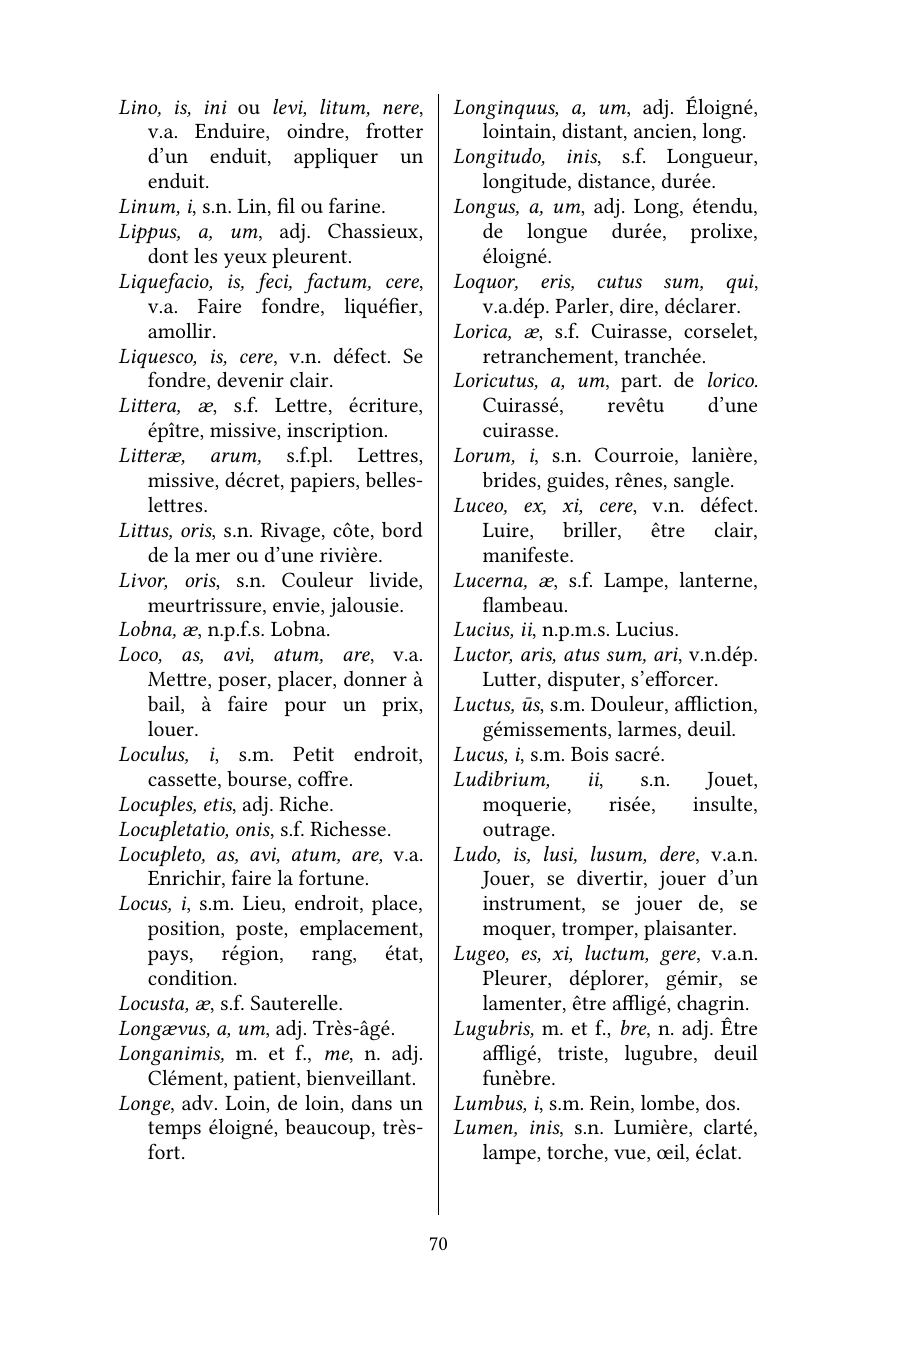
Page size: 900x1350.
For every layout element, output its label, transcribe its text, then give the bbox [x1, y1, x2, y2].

text Longanimis, m. et f., me, n. adj. Clément, patient, bienveillant. [118, 1041, 423, 1090]
text Lugubris, m. et f., bre, n. adj. Être affligé, triste, lugubre, deuil funèbre. [453, 1016, 758, 1090]
text Luctus, ūs, s.m. Douleur, affliction, gémissements, larmes, deuil. [453, 692, 758, 742]
text Locuples, etis, adj. Riche. [118, 792, 423, 816]
text Lucerna, æ, s.f. Lampe, lanterne, flambeau. [453, 567, 758, 617]
text Lorica, æ, s.f. Cuirasse, corselet, retranchement, tranchée. [453, 318, 758, 368]
text Lino, is, ini ou levi, litum, nere, v.a. Enduire, oindre, frotter d’un enduit, appliquer un enduit. [118, 94, 423, 194]
text Liquesco, is, cere, v.n. défect. Se fondre, devenir clair. [118, 343, 423, 393]
text Littus, oris, s.n. Rivage, côte, bord de la mer ou d’une rivière. [118, 518, 423, 567]
text Locus, i, s.m. Lieu, endroit, place, position, poste, emplacement, pays, région, rang, état, condition. [118, 891, 423, 991]
text Locusta, æ, s.f. Sauterelle. [118, 991, 423, 1016]
text Lumen, inis, s.n. Lumière, clarté, lampe, torche, vue, œil, éclat. [453, 1115, 758, 1165]
text Longe, adv. Loin, de loin, dans un temps éloigné, beaucoup, très-fort. [118, 1090, 423, 1165]
text Locupleto, as, avi, atum, are, v.a. Enrichir, faire la fortune. [118, 841, 423, 891]
text Liquefacio, is, feci, factum, cere, v.a. Faire fondre, liquéfier, amollir. [118, 269, 423, 343]
text Longinquus, a, um, adj. Éloigné, lointain, distant, ancien, long. [453, 94, 758, 144]
text Lucius, ii, n.p.m.s. Lucius. [453, 617, 758, 642]
text Longævus, a, um, adj. Très-âgé. [118, 1016, 423, 1041]
text Ludibrium, ii, s.n. Jouet, moquerie, risée, insulte, outrage. [453, 767, 758, 841]
text Lumbus, i, s.m. Rein, lombe, dos. [453, 1090, 758, 1115]
text Livor, oris, s.n. Couleur livide, meurtrissure, envie, jalousie. [118, 567, 423, 617]
text Luctor, aris, atus sum, ari, v.n.dép. Lutter, disputer, s’efforcer. [453, 642, 758, 692]
text Litteræ, arum, s.f.pl. Lettres, missive, décret, papiers, belles-lettres. [118, 443, 423, 518]
text Lippus, a, um, adj. Chassieux, dont les yeux pleurent. [118, 219, 423, 269]
text Luceo, ex, xi, cere, v.n. défect. Luire, briller, être clair, manifeste. [453, 493, 758, 567]
text Locupletatio, onis, s.f. Richesse. [118, 816, 423, 841]
text Loquor, eris, cutus sum, qui, v.a.dép. Parler, dire, déclarer. [453, 269, 758, 318]
text Ludo, is, lusi, lusum, dere, v.a.n. Jouer, se divertir, jouer d’un instrument, se jouer de, se moquer, tromper, plaisanter. [453, 841, 758, 941]
text Littera, æ, s.f. Lettre, écriture, épître, missive, inscription. [118, 393, 423, 443]
text Lobna, æ, n.p.f.s. Lobna. [118, 617, 423, 642]
text Linum, i, s.n. Lin, fil ou farine. [118, 194, 423, 219]
text Loco, as, avi, atum, are, v.a. Mettre, poser, placer, donner à bail, à faire pour un prix, louer. [118, 642, 423, 742]
text Loculus, i, s.m. Petit endroit, cassette, bourse, coffre. [118, 742, 423, 792]
text Lucus, i, s.m. Bois sacré. [453, 742, 758, 767]
text Loricutus, a, um, part. de lorico. Cuirassé, revêtu d’une cuirasse. [453, 368, 758, 443]
text Lugeo, es, xi, luctum, gere, v.a.n. Pleurer, déplorer, gémir, se lamenter, être affligé, chagrin. [453, 941, 758, 1016]
text Longitudo, inis, s.f. Longueur, longitude, distance, durée. [453, 144, 758, 194]
text Lorum, i, s.n. Courroie, lanière, brides, guides, rênes, sangle. [453, 443, 758, 493]
text Longus, a, um, adj. Long, étendu, de longue durée, prolixe, éloigné. [453, 194, 758, 269]
